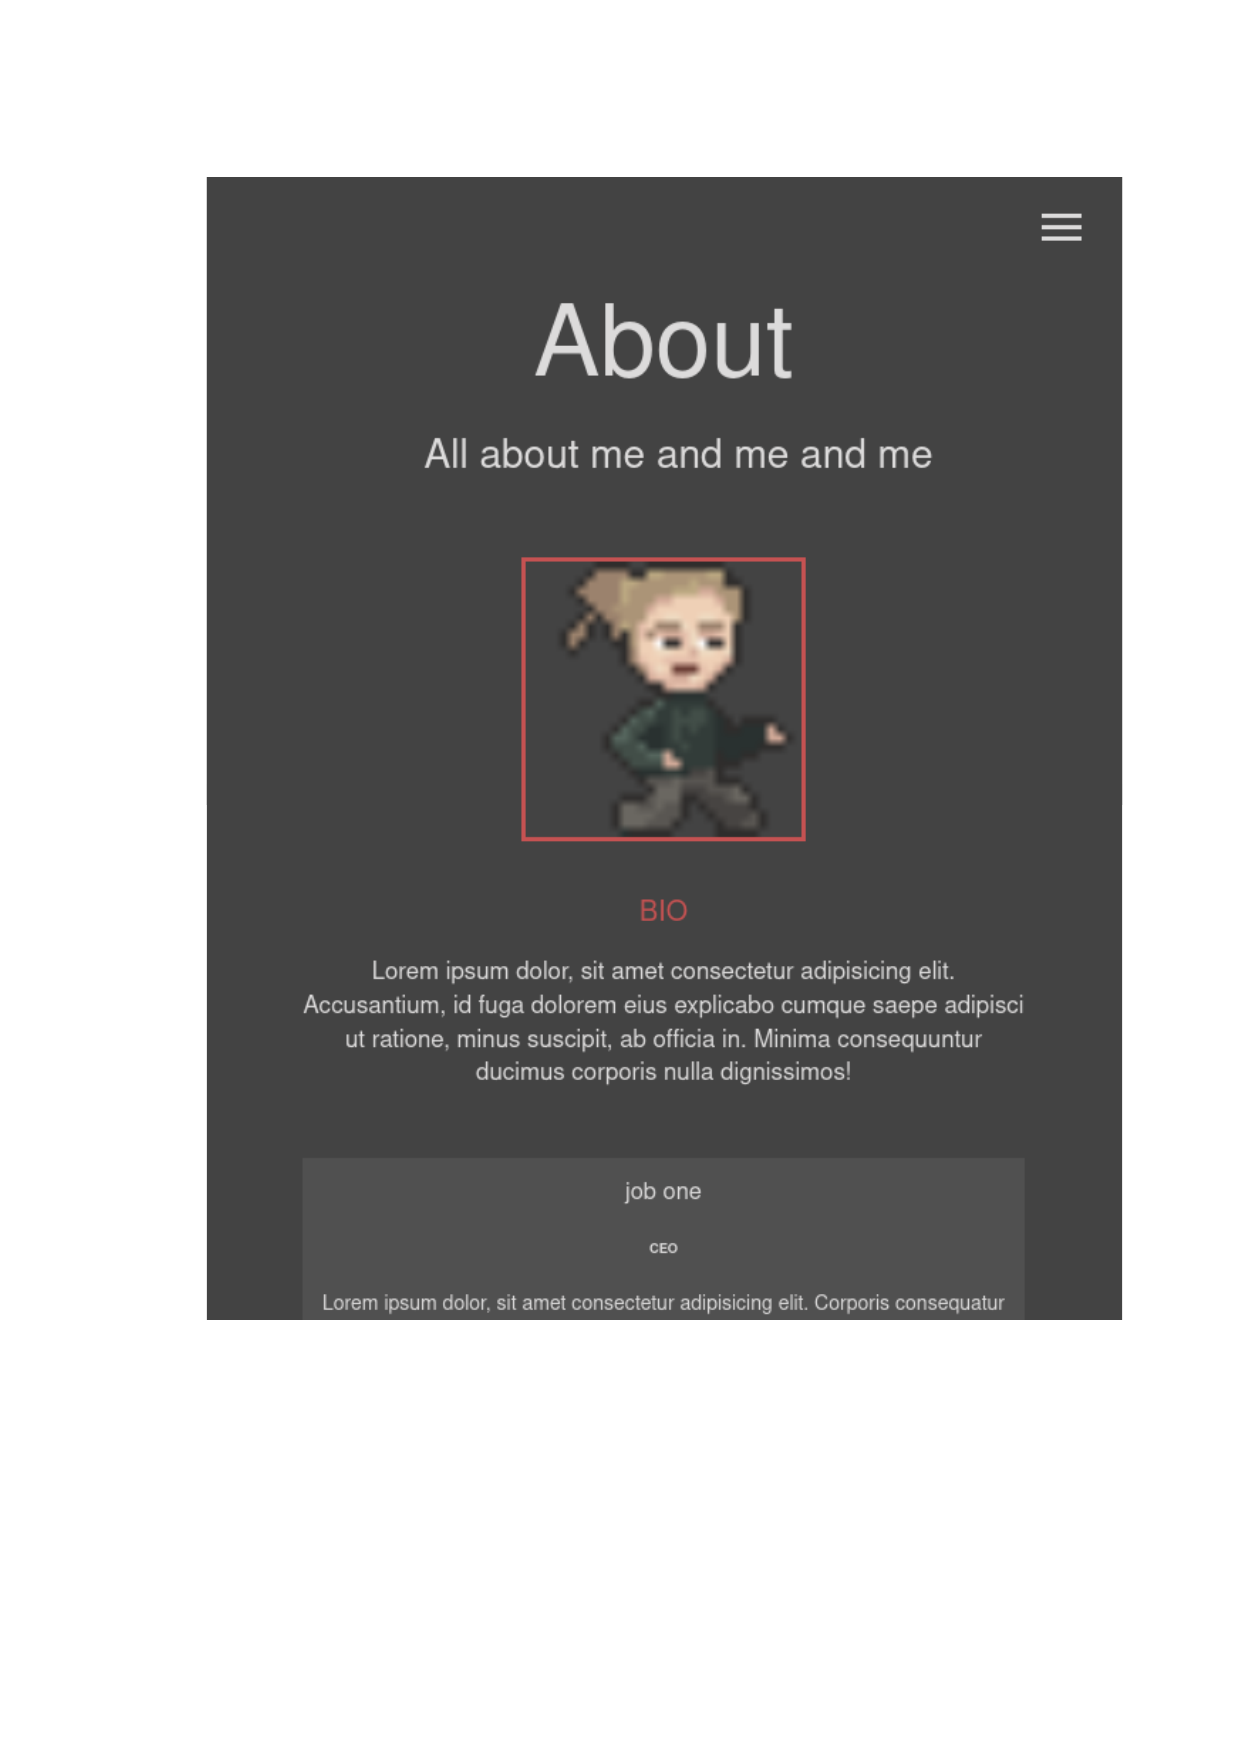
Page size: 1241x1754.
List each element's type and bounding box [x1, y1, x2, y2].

picture [206, 177, 1123, 1320]
